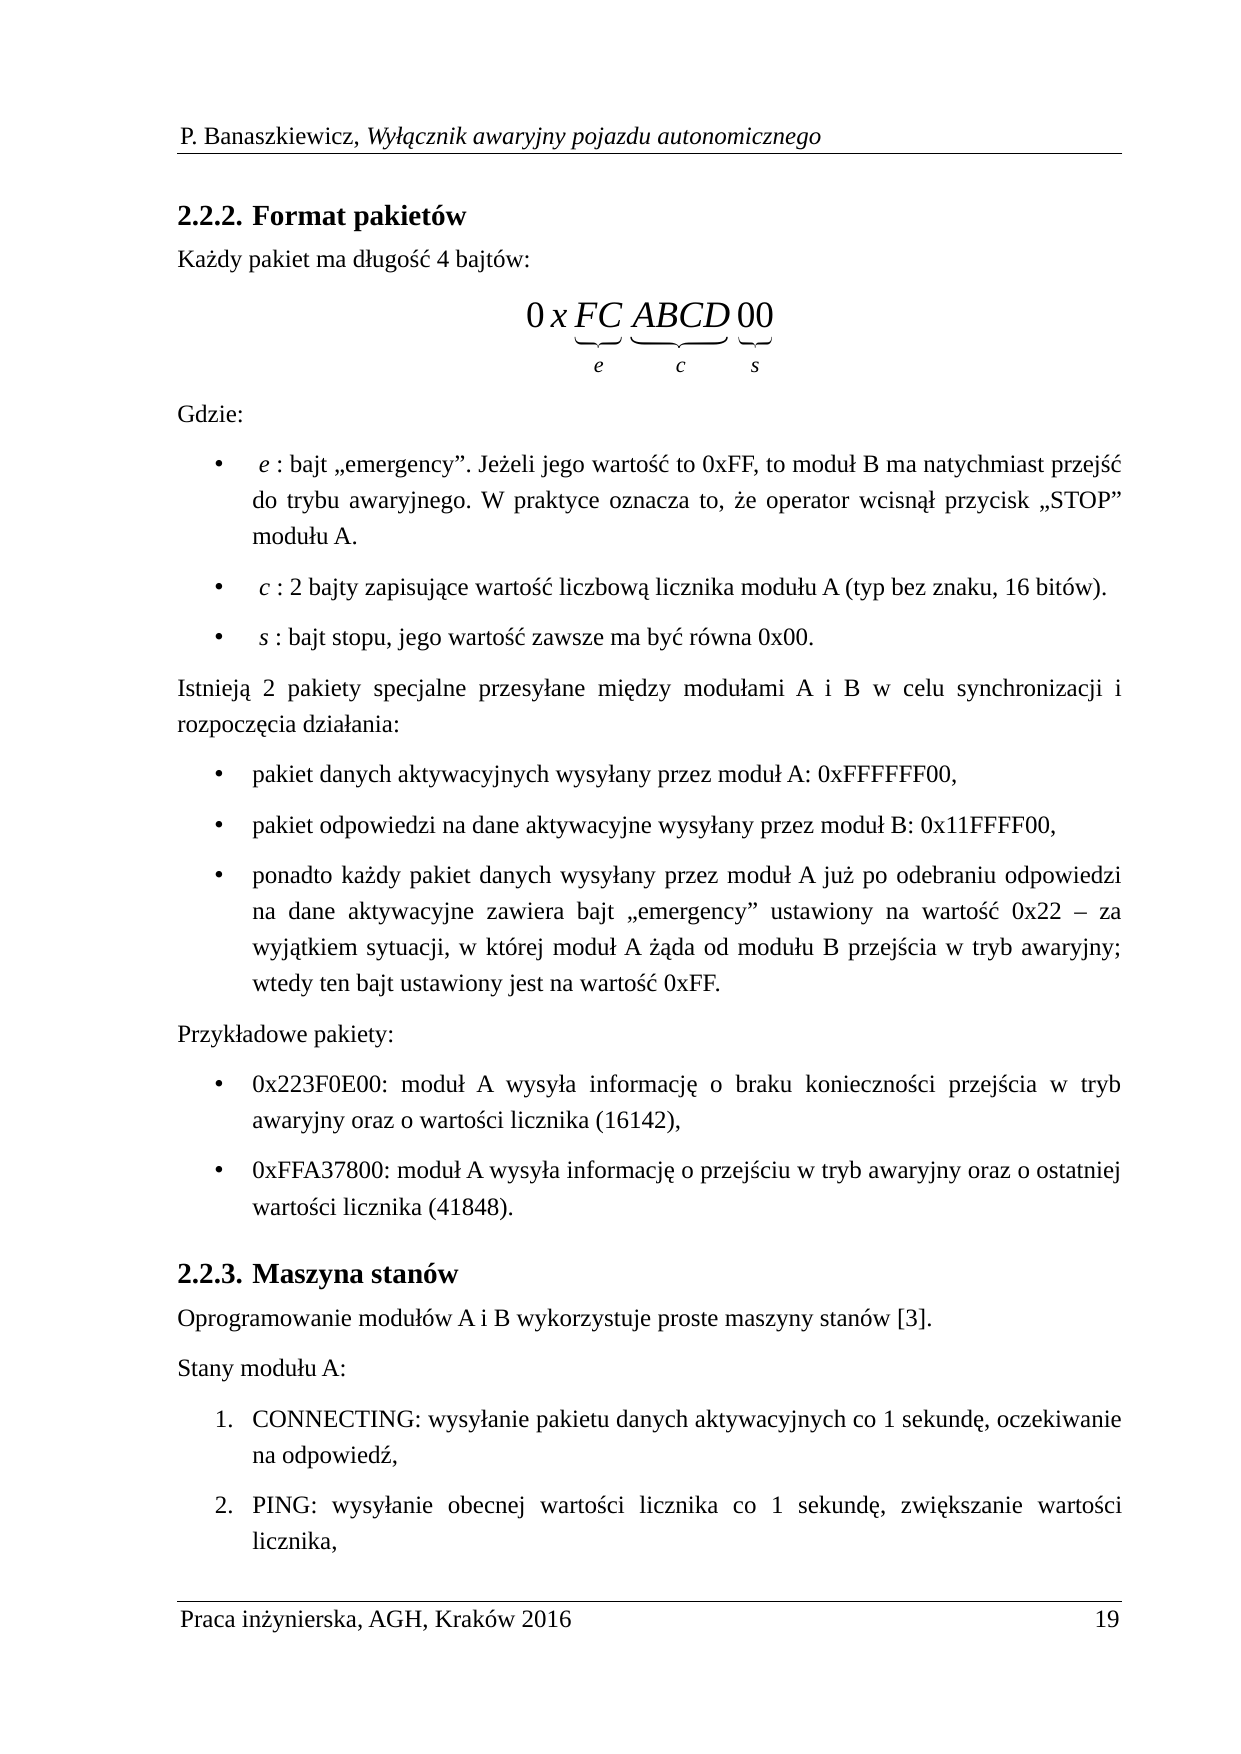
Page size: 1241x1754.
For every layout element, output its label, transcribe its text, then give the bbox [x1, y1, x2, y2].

list pakiet danych aktywacyjnych wysyłany przez moduł A: 0xFFFFFF00, [214, 759, 1122, 788]
list ponadto każdy pakiet danych wysyłany przez moduł A już po odebraniu odpowiedzi na dane aktywacyjne zawiera bajt „emergency” ustawiony na wartość 0x22 – za wyjątkiem sytuacji, w której moduł A żąda od modułu B przejścia w tryb awaryjny; wtedy ten bajt ustawiony jest na wartość 0xFF. [214, 860, 1122, 997]
text Stany modułu A: [177, 1353, 1122, 1382]
text Oprogramowanie modułów A i B wykorzystuje proste maszyny stanów [3]. [177, 1303, 1122, 1331]
list CONNECTING: wysyłanie pakietu danych aktywacyjnych co 1 sekundę, oczekiwanie na odpowiedź, [214, 1404, 1122, 1468]
list PING: wysyłanie obecnej wartości licznika co 1 sekundę, zwiększanie wartości licznika, [214, 1490, 1122, 1555]
list 0xFFA37800: moduł A wysyła informację o przejściu w tryb awaryjny oraz o ostatniej wartości licznika (41848). [214, 1156, 1122, 1220]
text Istnieją 2 pakiety specjalne przesyłane między modułami A i B w celu synchronizacji i rozpoczęcia działania: [177, 673, 1122, 737]
text Przykładowe pakiety: [177, 1019, 1122, 1047]
list pakiet odpowiedzi na dane aktywacyjne wysyłany przez moduł B: 0x11FFFF00, [214, 810, 1122, 838]
text Każdy pakiet ma długość 4 bajtów: [177, 244, 1122, 272]
list : 2 bajty zapisujące wartość liczbową licznika modułu A (typ bez znaku, 16 bitów). [214, 572, 1122, 601]
subtitle Maszyna stanów [177, 1257, 1122, 1290]
text Gdzie: [177, 399, 1122, 428]
list 0x223F0E00: moduł A wysyła informację o braku konieczności przejścia w tryb awaryjny oraz o wartości licznika (16142), [214, 1069, 1122, 1134]
subtitle Format pakietów [177, 198, 1122, 231]
list : bajt stopu, jego wartość zawsze ma być równa 0x00. [214, 622, 1122, 651]
list : bajt „emergency”. Jeżeli jego wartość to 0xFF, to moduł B ma natychmiast przejść do trybu awaryjnego. W praktyce oznacza to, że operator wcisnął przycisk „STOP” modułu A. [214, 449, 1122, 550]
